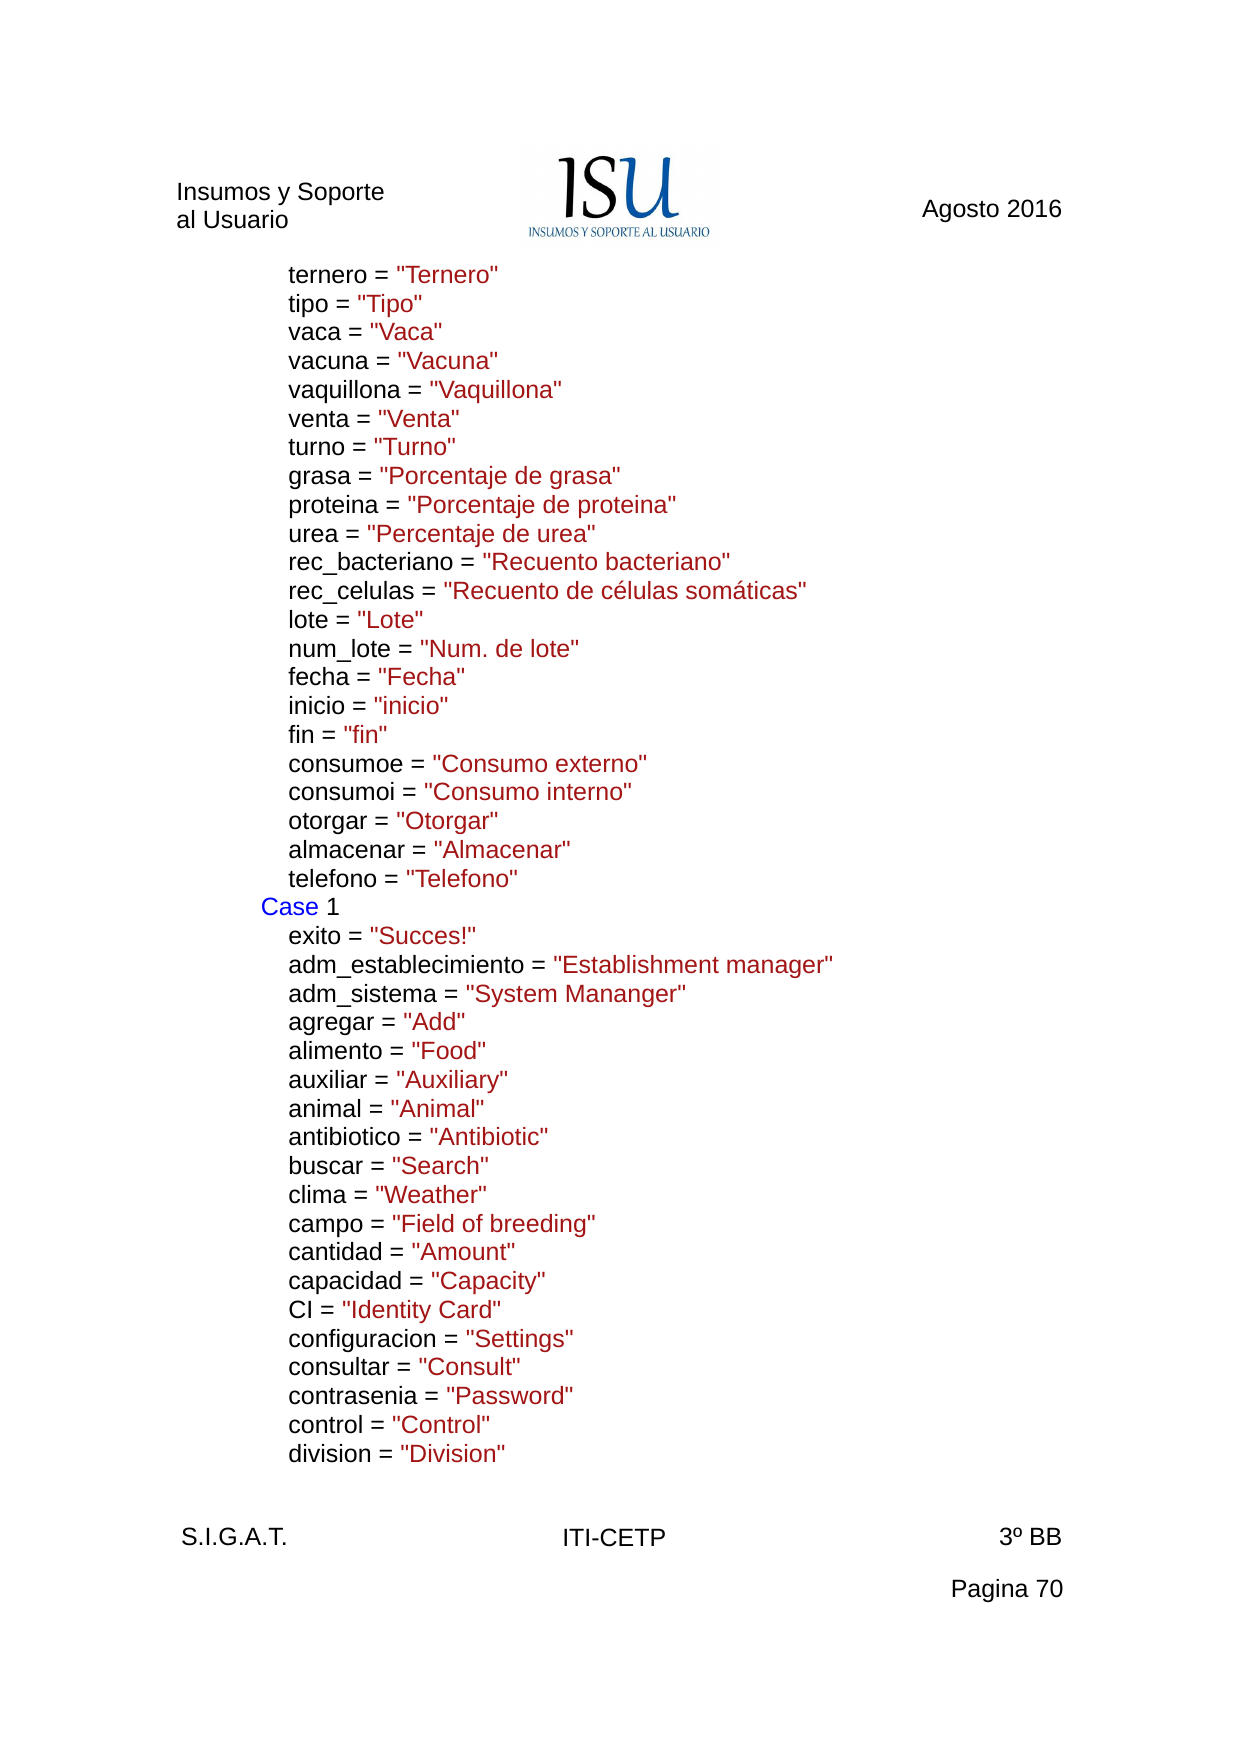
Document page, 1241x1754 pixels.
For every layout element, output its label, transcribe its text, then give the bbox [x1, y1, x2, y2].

text cantidad = "Amount" [177, 1237, 1063, 1266]
text agregar = "Add" [177, 1007, 1063, 1036]
text capacidad = "Capacity" [177, 1266, 1063, 1295]
text vaquillona = "Vaquillona" [177, 375, 1063, 403]
text proteina = "Porcentaje de proteina" [177, 490, 1063, 518]
text vaca = "Vaca" [177, 317, 1063, 346]
text campo = "Field of breeding" [177, 1208, 1063, 1237]
text otorgar = "Otorgar" [177, 806, 1063, 835]
text adm_establecimiento = "Establishment manager" [177, 950, 1063, 978]
picture [517, 138, 723, 252]
text auxiliar = "Auxiliary" [177, 1065, 1063, 1093]
text control = "Control" [177, 1410, 1063, 1438]
text consumoe = "Consumo externo" [177, 748, 1063, 777]
text telefono = "Telefono" [177, 863, 1063, 892]
text ternero = "Ternero" [177, 260, 1063, 288]
text num_lote = "Num. de lote" [177, 633, 1063, 662]
text consultar = "Consult" [177, 1352, 1063, 1381]
text almacenar = "Almacenar" [177, 835, 1063, 863]
text lote = "Lote" [177, 605, 1063, 633]
text buscar = "Search" [177, 1151, 1063, 1180]
text grasa = "Porcentaje de grasa" [177, 461, 1063, 490]
text antibiotico = "Antibiotic" [177, 1122, 1063, 1151]
text animal = "Animal" [177, 1093, 1063, 1122]
text contrasenia = "Password" [177, 1381, 1063, 1410]
text division = "Division" [177, 1438, 1063, 1467]
text alimento = "Food" [177, 1036, 1063, 1065]
text venta = "Venta" [177, 403, 1063, 432]
text exito = "Succes!" [177, 921, 1063, 950]
text CI = "Identity Card" [177, 1295, 1063, 1323]
text fecha = "Fecha" [177, 662, 1063, 691]
text Case 1 [177, 892, 1063, 921]
text consumoi = "Consumo interno" [177, 777, 1063, 806]
text vacuna = "Vacuna" [177, 346, 1063, 375]
text urea = "Percentaje de urea" [177, 518, 1063, 547]
text tipo = "Tipo" [177, 288, 1063, 317]
text clima = "Weather" [177, 1180, 1063, 1208]
text configuracion = "Settings" [177, 1323, 1063, 1352]
text rec_celulas = "Recuento de células somáticas" [177, 576, 1063, 605]
text inicio = "inicio" [177, 691, 1063, 720]
text fin = "fin" [177, 720, 1063, 748]
text adm_sistema = "System Mananger" [177, 978, 1063, 1007]
text rec_bacteriano = "Recuento bacteriano" [177, 547, 1063, 576]
text turno = "Turno" [177, 432, 1063, 461]
